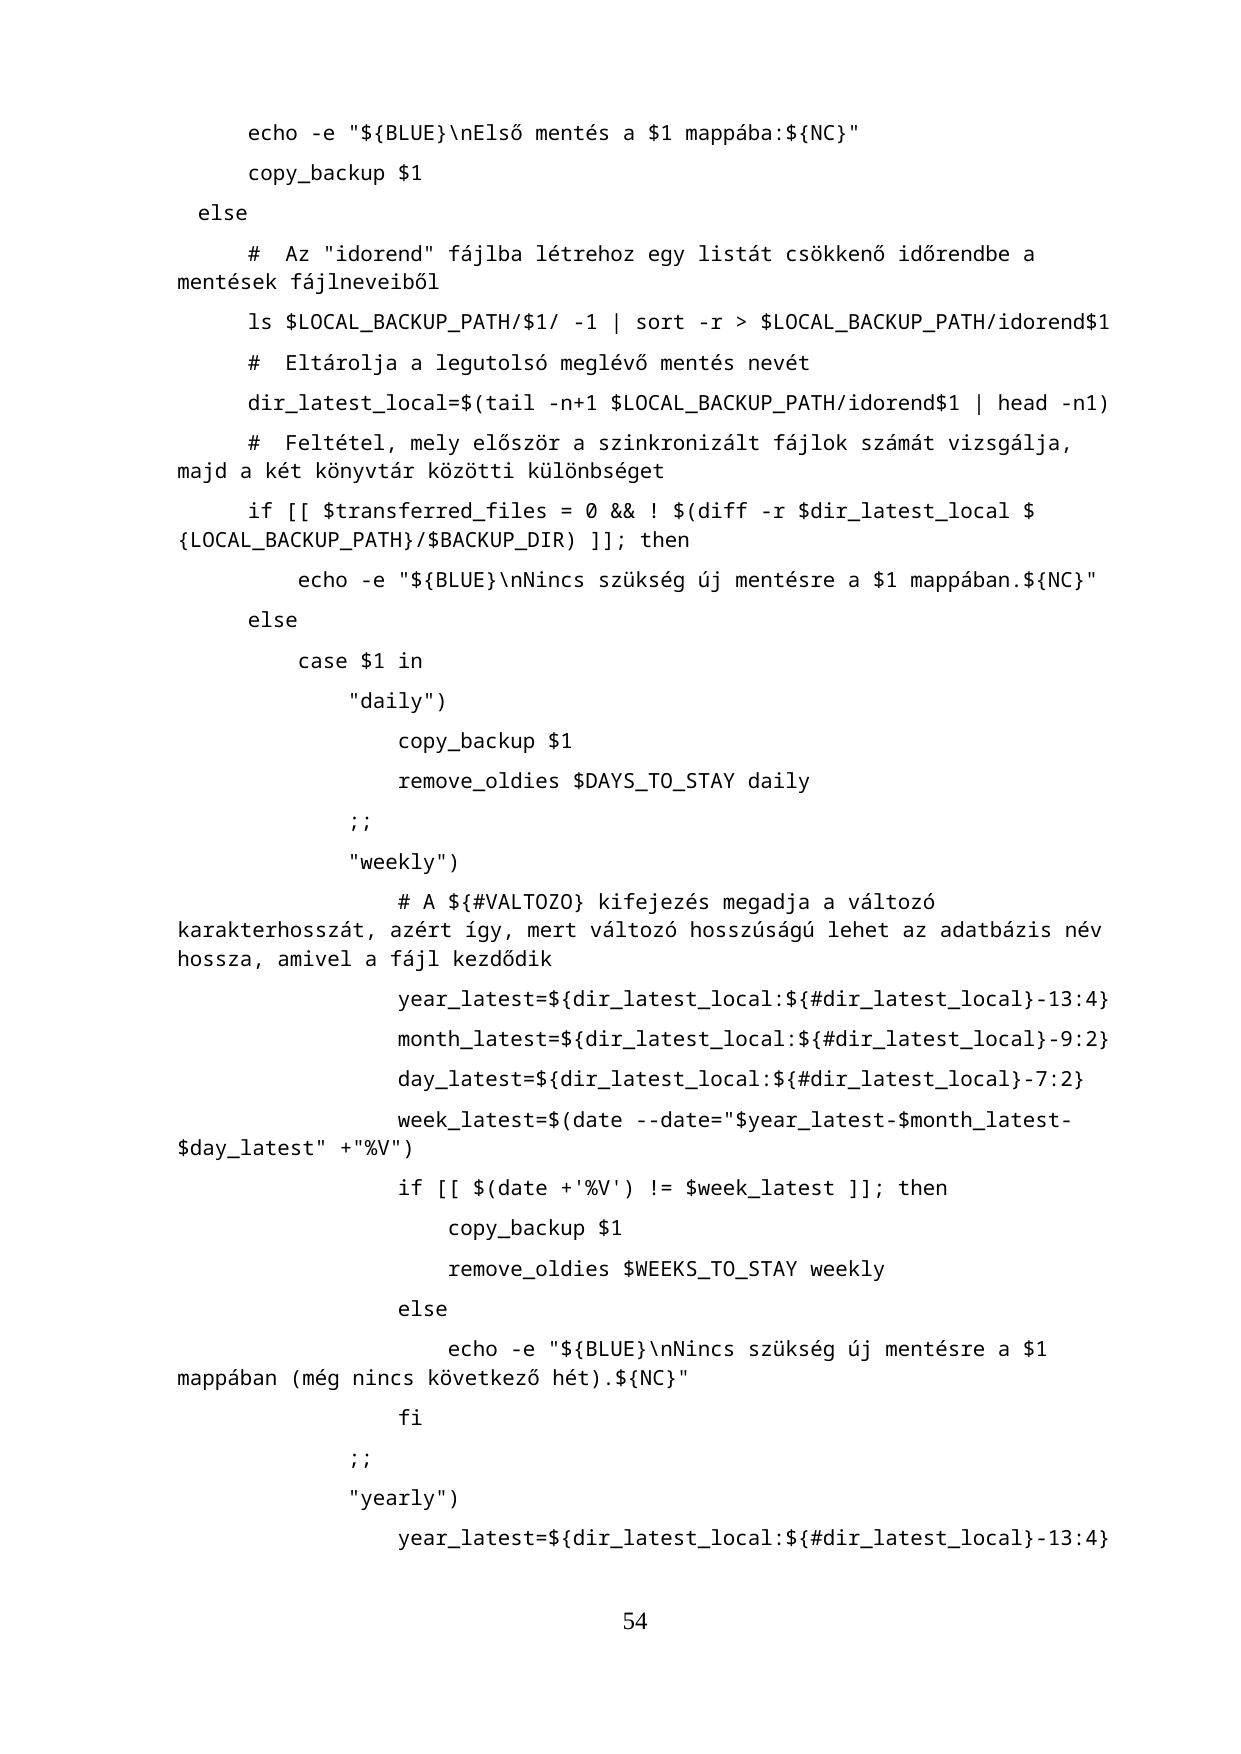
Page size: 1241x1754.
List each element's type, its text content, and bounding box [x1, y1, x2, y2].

text "weekly") [148, 847, 1122, 875]
text else [148, 198, 1122, 227]
text else [148, 1294, 1122, 1322]
text if [[ $(date +'%V') != $week_latest ]]; then [148, 1173, 1122, 1202]
text dir_latest_local=$(tail -n+1 $LOCAL_BACKUP_PATH/idorend$1 | head -n1) [148, 388, 1122, 416]
text ls $LOCAL_BACKUP_PATH/$1/ -1 | sort -r > $LOCAL_BACKUP_PATH/idorend$1 [148, 307, 1122, 336]
text echo -e "${BLUE}\nNincs szükség új mentésre a $1 mappában (még nincs következő hét).${NC}" [148, 1334, 1122, 1391]
text month_latest=${dir_latest_local:${#dir_latest_local}-9:2} [148, 1024, 1122, 1053]
text ;; [148, 1443, 1122, 1471]
text copy_backup $1 [148, 1213, 1122, 1242]
text remove_oldies $WEEKS_TO_STAY weekly [148, 1254, 1122, 1282]
text "daily") [148, 686, 1122, 714]
text fi [148, 1403, 1122, 1431]
text remove_oldies $DAYS_TO_STAY daily [148, 766, 1122, 795]
text year_latest=${dir_latest_local:${#dir_latest_local}-13:4} [148, 1523, 1122, 1552]
text # Feltétel, mely először a szinkronizált fájlok számát vizsgálja, majd a két könyvtár közötti különbséget [148, 428, 1122, 485]
text echo -e "${BLUE}\nElső mentés a $1 mappába:${NC}" [148, 118, 1122, 147]
text ;; [148, 807, 1122, 835]
text case $1 in [148, 646, 1122, 674]
text # A ${#VALTOZO} kifejezés megadja a változó karakterhosszát, azért így, mert változó hosszúságú lehet az adatbázis név hossza, amivel a fájl kezdődik [148, 887, 1122, 972]
text day_latest=${dir_latest_local:${#dir_latest_local}-7:2} [148, 1064, 1122, 1093]
text # Eltárolja a legutolsó meglévő mentés nevét [148, 348, 1122, 376]
text copy_backup $1 [148, 726, 1122, 754]
text week_latest=$(date --date="$year_latest-$month_latest-$day_latest" +"%V") [148, 1105, 1122, 1162]
text if [[ $transferred_files = 0 && ! $(diff -r $dir_latest_local ${LOCAL_BACKUP_PATH}/$BACKUP_DIR) ]]; then [148, 497, 1122, 553]
text echo -e "${BLUE}\nNincs szükség új mentésre a $1 mappában.${NC}" [148, 565, 1122, 594]
text else [148, 606, 1122, 634]
text "yearly") [148, 1483, 1122, 1512]
text year_latest=${dir_latest_local:${#dir_latest_local}-13:4} [148, 984, 1122, 1012]
text # Az "idorend" fájlba létrehoz egy listát csökkenő időrendbe a mentések fájlneveiből [148, 239, 1122, 296]
text copy_backup $1 [148, 158, 1122, 187]
